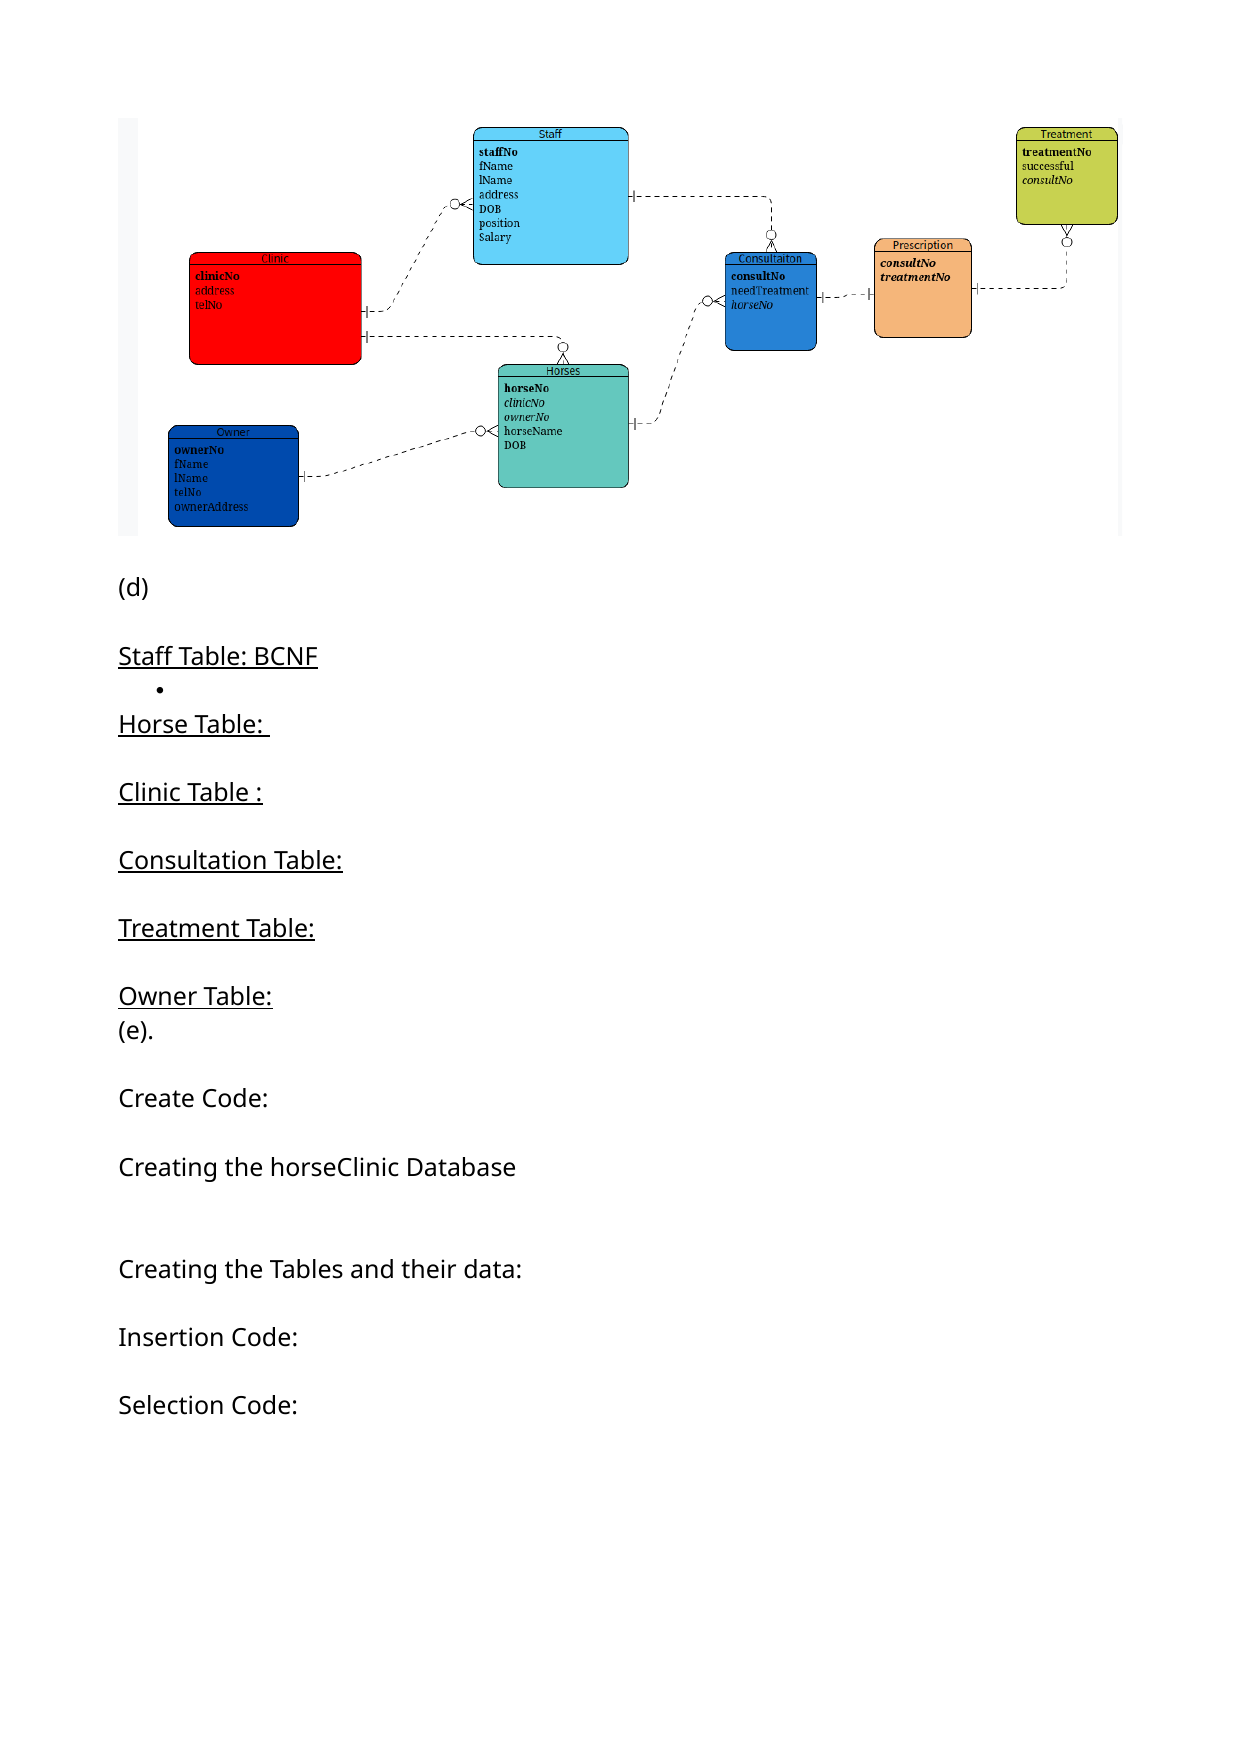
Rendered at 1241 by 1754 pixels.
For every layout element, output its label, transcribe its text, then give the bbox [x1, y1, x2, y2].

text Owner Table: [118, 979, 1122, 1013]
text Selection Code: [118, 1388, 1122, 1422]
picture [118, 118, 1123, 536]
text Clinic Table : [118, 774, 1122, 808]
text Consultation Table: [118, 843, 1122, 877]
text Treatment Table: [118, 911, 1122, 945]
text Creating the horseClinic Database [118, 1149, 1122, 1183]
text Creating the Tables and their data: [118, 1251, 1122, 1285]
text Insertion Code: [118, 1319, 1122, 1353]
text (d) [118, 570, 1122, 604]
text (e). [118, 1013, 1122, 1047]
text Create Code: [118, 1081, 1122, 1115]
text Staff Table: BCNF [118, 638, 1122, 672]
text Horse Table: [118, 706, 1122, 740]
